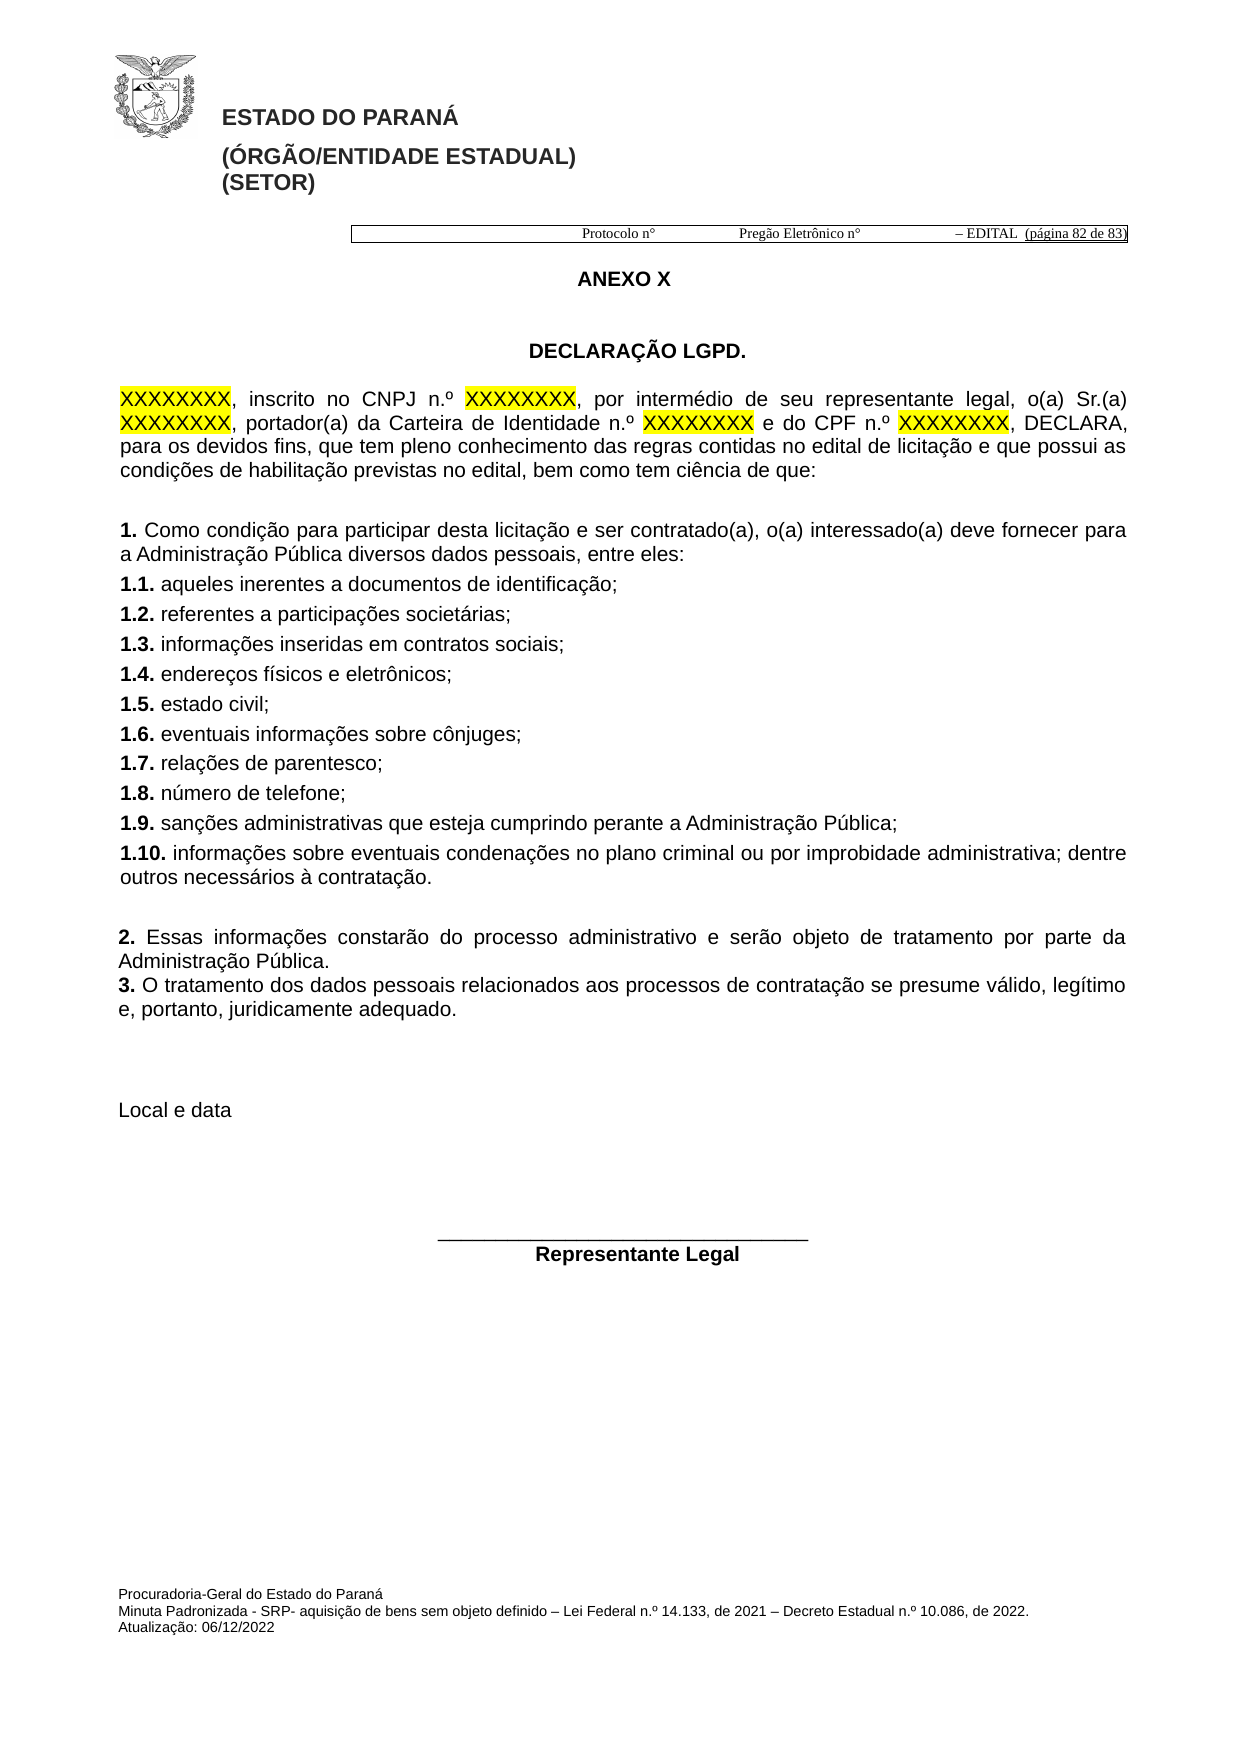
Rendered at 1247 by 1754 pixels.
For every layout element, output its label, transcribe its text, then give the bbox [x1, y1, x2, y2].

text 1.1. aqueles inerentes a documentos de identificação; [120, 572, 1128, 596]
text 1.2. referentes a participações societárias; [120, 602, 1128, 626]
text 1. Como condição para participar desta licitação e ser contratado(a), o(a) interessado(a) deve fornecer para a Administração Pública diversos dados pessoais, entre eles: [120, 518, 1128, 566]
text 1.10. informações sobre eventuais condenações no plano criminal ou por improbidade administrativa; dentre outros necessários à contratação. [120, 841, 1128, 889]
text 1.8. número de telefone; [120, 781, 1128, 805]
text 1.6. eventuais informações sobre cônjuges; [120, 721, 1128, 745]
text Representante Legal [146, 1242, 1129, 1266]
text 1.9. sanções administrativas que esteja cumprindo perante a Administração Pública; [120, 811, 1128, 835]
text ________________________________ [118, 1218, 1128, 1242]
text ANEXO X [120, 267, 1128, 291]
text 1.3. informações inseridas em contratos sociais; [120, 632, 1128, 656]
text XXXXXXXX, inscrito no CNPJ n.º XXXXXXXX, por intermédio de seu representante legal, o(a) Sr.(a) XXXXXXXX, portador(a) da Carteira de Identidade n.º XXXXXXXX e do CPF n.º XXXXXXXX, DECLARA, para os devidos fins, que tem pleno conhecimento das regras contidas no edital de licitação e que possui as condições de habilitação previstas no edital, bem como tem ciência de que: [120, 386, 1128, 482]
text 2. Essas informações constarão do processo administrativo e serão objeto de tratamento por parte da Administração Pública. [118, 925, 1128, 973]
text Local e data [118, 1098, 1128, 1122]
picture [113, 54, 198, 139]
text 1.7. relações de parentesco; [120, 751, 1128, 775]
text 1.4. endereços físicos e eletrônicos; [120, 662, 1128, 686]
text 1.5. estado civil; [120, 691, 1128, 715]
text 3. O tratamento dos dados pessoais relacionados aos processos de contratação se presume válido, legítimo e, portanto, juridicamente adequado. [118, 973, 1128, 1021]
text DECLARAÇÃO LGPD. [146, 338, 1129, 362]
